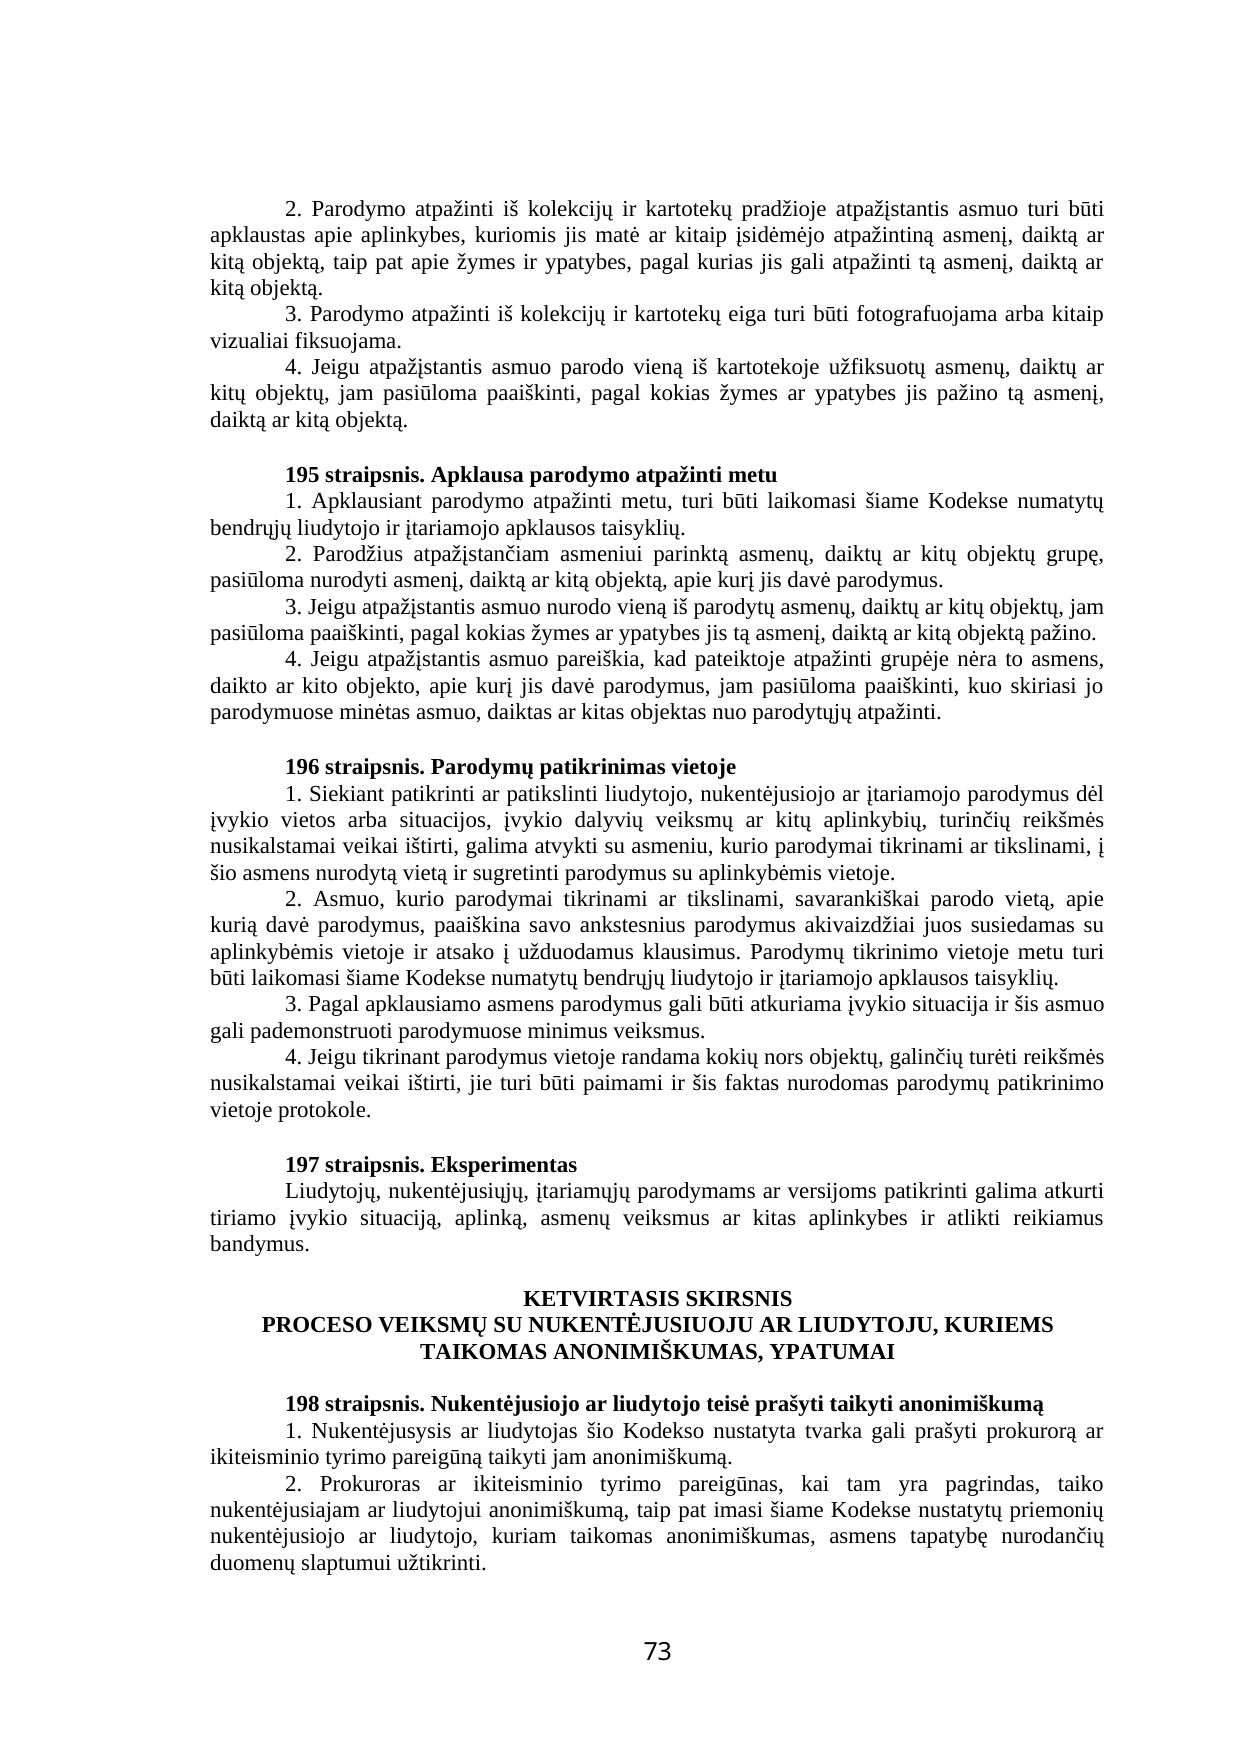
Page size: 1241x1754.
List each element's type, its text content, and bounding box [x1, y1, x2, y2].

text 195 straipsnis. Apklausa parodymo atpažinti metu [210, 461, 1106, 487]
text KETVIRTASIS SKIRSNIS [210, 1285, 1106, 1311]
text 4. Jeigu atpažįstantis asmuo parodo vieną iš kartotekoje užfiksuotų asmenų, daiktų ar kitų objektų, jam pasiūloma paaiškinti, pagal kokias žymes ar ypatybes jis pažino tą asmenį, daiktą ar kitą objektą. [210, 353, 1106, 432]
text 198 straipsnis. Nukentėjusiojo ar liudytojo teisė prašyti taikyti anonimiškumą [285, 1391, 1106, 1417]
text 4. Jeigu atpažįstantis asmuo pareiškia, kad pateiktoje atpažinti grupėje nėra to asmens, daikto ar kito objekto, apie kurį jis davė parodymus, jam pasiūloma paaiškinti, kuo skiriasi jo parodymuose minėtas asmuo, daiktas ar kitas objektas nuo parodytųjų atpažinti. [210, 645, 1106, 724]
text 3. Parodymo atpažinti iš kolekcijų ir kartotekų eiga turi būti fotografuojama arba kitaip vizualiai fiksuojama. [210, 300, 1106, 353]
text 3. Jeigu atpažįstantis asmuo nurodo vieną iš parodytų asmenų, daiktų ar kitų objektų, jam pasiūloma paaiškinti, pagal kokias žymes ar ypatybes jis tą asmenį, daiktą ar kitą objektą pažino. [210, 593, 1106, 645]
text 2. Asmuo, kurio parodymai tikrinami ar tikslinami, savarankiškai parodo vietą, apie kurią davė parodymus, paaiškina savo ankstesnius parodymus akivaizdžiai juos susiedamas su aplinkybėmis vietoje ir atsako į užduodamus klausimus. Parodymų tikrinimo vietoje metu turi būti laikomasi šiame Kodekse numatytų bendrųjų liudytojo ir įtariamojo apklausos taisyklių. [210, 885, 1106, 990]
text 2. Parodymo atpažinti iš kolekcijų ir kartotekų pradžioje atpažįstantis asmuo turi būti apklaustas apie aplinkybes, kuriomis jis matė ar kitaip įsidėmėjo atpažintiną asmenį, daiktą ar kitą objektą, taip pat apie žymes ir ypatybes, pagal kurias jis gali atpažinti tą asmenį, daiktą ar kitą objektą. [210, 195, 1106, 300]
text Proceso veiksmų su nukentėjusiuoju ar liudytoju, kuriems taikomas anonimiškumas, ypatumai [210, 1311, 1106, 1364]
text Liudytojų, nukentėjusiųjų, įtariamųjų parodymams ar versijoms patikrinti galima atkurti tiriamo įvykio situaciją, aplinką, asmenų veiksmus ar kitas aplinkybes ir atlikti reikiamus bandymus. [210, 1177, 1106, 1256]
text 1. Nukentėjusysis ar liudytojas šio Kodekso nustatyta tvarka gali prašyti prokurorą ar ikiteisminio tyrimo pareigūną taikyti jam anonimiškumą. [210, 1417, 1106, 1469]
text 2. Parodžius atpažįstančiam asmeniui parinktą asmenų, daiktų ar kitų objektų grupę, pasiūloma nurodyti asmenį, daiktą ar kitą objektą, apie kurį jis davė parodymus. [210, 540, 1106, 593]
text 197 straipsnis. Eksperimentas [210, 1151, 1106, 1177]
text 1. Siekiant patikrinti ar patikslinti liudytojo, nukentėjusiojo ar įtariamojo parodymus dėl įvykio vietos arba situacijos, įvykio dalyvių veiksmų ar kitų aplinkybių, turinčių reikšmės nusikalstamai veikai ištirti, galima atvykti su asmeniu, kurio parodymai tikrinami ar tikslinami, į šio asmens nurodytą vietą ir sugretinti parodymus su aplinkybėmis vietoje. [210, 779, 1106, 885]
text 2. Prokuroras ar ikiteisminio tyrimo pareigūnas, kai tam yra pagrindas, taiko nukentėjusiajam ar liudytojui anonimiškumą, taip pat imasi šiame Kodekse nustatytų priemonių nukentėjusiojo ar liudytojo, kuriam taikomas anonimiškumas, asmens tapatybę nurodančių duomenų slaptumui užtikrinti. [210, 1469, 1106, 1575]
text 196 straipsnis. Parodymų patikrinimas vietoje [210, 753, 1106, 779]
text 3. Pagal apklausiamo asmens parodymus gali būti atkuriama įvykio situacija ir šis asmuo gali pademonstruoti parodymuose minimus veiksmus. [210, 990, 1106, 1043]
text 1. Apklausiant parodymo atpažinti metu, turi būti laikomasi šiame Kodekse numatytų bendrųjų liudytojo ir įtariamojo apklausos taisyklių. [210, 487, 1106, 540]
text 4. Jeigu tikrinant parodymus vietoje randama kokių nors objektų, galinčių turėti reikšmės nusikalstamai veikai ištirti, jie turi būti paimami ir šis faktas nurodomas parodymų patikrinimo vietoje protokole. [210, 1043, 1106, 1122]
